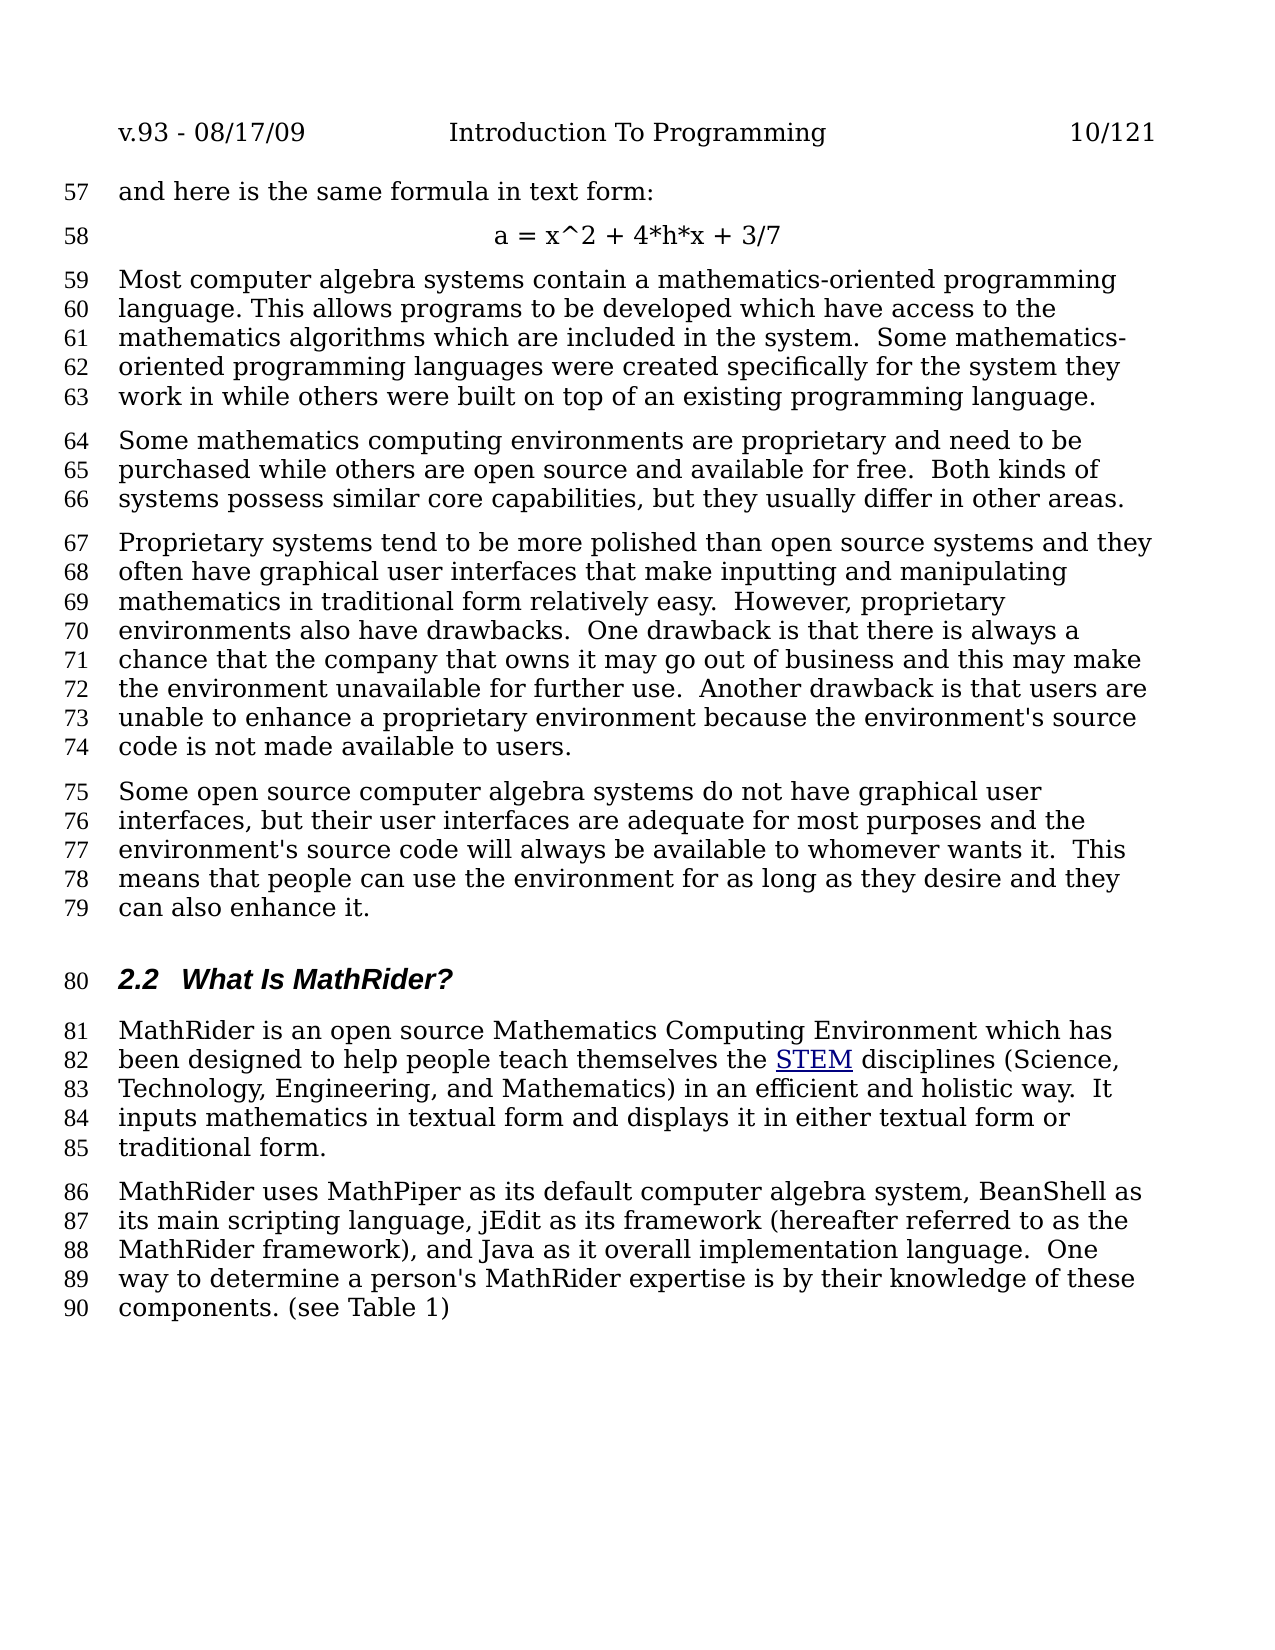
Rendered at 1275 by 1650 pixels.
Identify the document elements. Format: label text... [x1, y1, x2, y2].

text and here is the same formula in text form: [118, 177, 1157, 206]
text Some open source computer algebra systems do not have graphical user interfaces, but their user interfaces are adequate for most purposes and the environment's source code will always be available to whomever wants it. This means that people can use the environment for as long as they desire and they can also enhance it. [118, 777, 1157, 923]
text a = x^2 + 4*h*x + 3/7 [118, 221, 1157, 250]
text Proprietary systems tend to be more polished than open source systems and they often have graphical user interfaces that make inputting and manipulating mathematics in traditional form relatively easy. However, proprietary environments also have drawbacks. One drawback is that there is always a chance that the company that owns it may go out of business and this may make the environment unavailable for further use. Another drawback is that users are unable to enhance a proprietary environment because the environment's source code is not made available to users. [118, 528, 1157, 762]
subtitle What Is MathRider? [118, 962, 1157, 995]
text MathRider is an open source Mathematics Computing Environment which has been designed to help people teach themselves the STEM disciplines (Science, Technology, Engineering, and Mathematics) in an efficient and holistic way. It inputs mathematics in textual form and displays it in either textual form or traditional form. [118, 1016, 1157, 1162]
text Most computer algebra systems contain a mathematics-oriented programming language. This allows programs to be developed which have access to the mathematics algorithms which are included in the system. Some mathematics-oriented programming languages were created specifically for the system they work in while others were built on top of an existing programming language. [118, 265, 1157, 411]
text Some mathematics computing environments are proprietary and need to be purchased while others are open source and available for free. Both kinds of systems possess similar core capabilities, but they usually differ in other areas. [118, 426, 1157, 513]
text MathRider uses MathPiper as its default computer algebra system, BeanShell as its main scripting language, jEdit as its framework (hereafter referred to as the MathRider framework), and Java as it overall implementation language. One way to determine a person's MathRider expertise is by their knowledge of these components. (see Table 1) [118, 1177, 1157, 1323]
